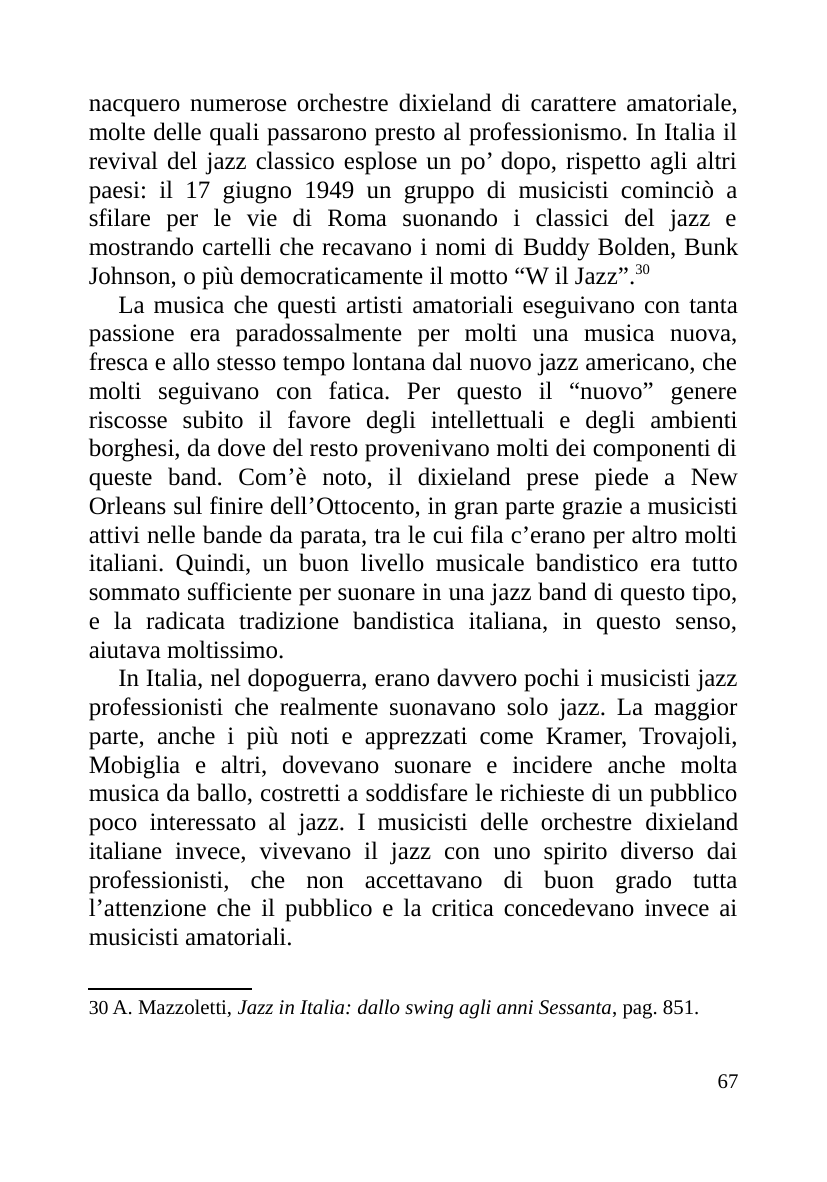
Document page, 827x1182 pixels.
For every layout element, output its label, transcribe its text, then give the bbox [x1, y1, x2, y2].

text nacquero numerose orchestre dixieland di carattere amatoriale, molte delle quali passarono presto al professionismo. In Italia il revival del jazz classico esplose un po’ dopo, rispetto agli altri paesi: il 17 giugno 1949 un gruppo di musicisti cominciò a sfilare per le vie di Roma suonando i classici del jazz e mostrando cartelli che recavano i nomi di Buddy Bolden, Bunk Johnson, o più democraticamente il motto “W il Jazz”. [88, 88, 738, 290]
text A. Mazzoletti, Jazz in Italia: dallo swing agli anni Sessanta, pag. 851. [88, 995, 738, 1019]
text La musica che questi artisti amatoriali eseguivano con tanta passione era paradossalmente per molti una musica nuova, fresca e allo stesso tempo lontana dal nuovo jazz americano, che molti seguivano con fatica. Per questo il “nuovo” genere riscosse subito il favore degli intellettuali e degli ambienti borghesi, da dove del resto provenivano molti dei componenti di queste band. Com’è noto, il dixieland prese piede a New Orleans sul finire dell’Ottocento, in gran parte grazie a musicisti attivi nelle bande da parata, tra le cui fila c’erano per altro molti italiani. Quindi, un buon livello musicale bandistico era tutto sommato sufficiente per suonare in una jazz band di questo tipo, e la radicata tradizione bandistica italiana, in questo senso, aiutava moltissimo. [88, 290, 738, 663]
text In Italia, nel dopoguerra, erano davvero pochi i musicisti jazz professionisti che realmente suonavano solo jazz. La maggior parte, anche i più noti e apprezzati come Kramer, Trovajoli, Mobiglia e altri, dovevano suonare e incidere anche molta musica da ballo, costretti a soddisfare le richieste di un pubblico poco interessato al jazz. I musicisti delle orchestre dixieland italiane invece, vivevano il jazz con uno spirito diverso dai professionisti, che non accettavano di buon grado tutta l’attenzione che il pubblico e la critica concedevano invece ai musicisti amatoriali. [88, 663, 738, 951]
